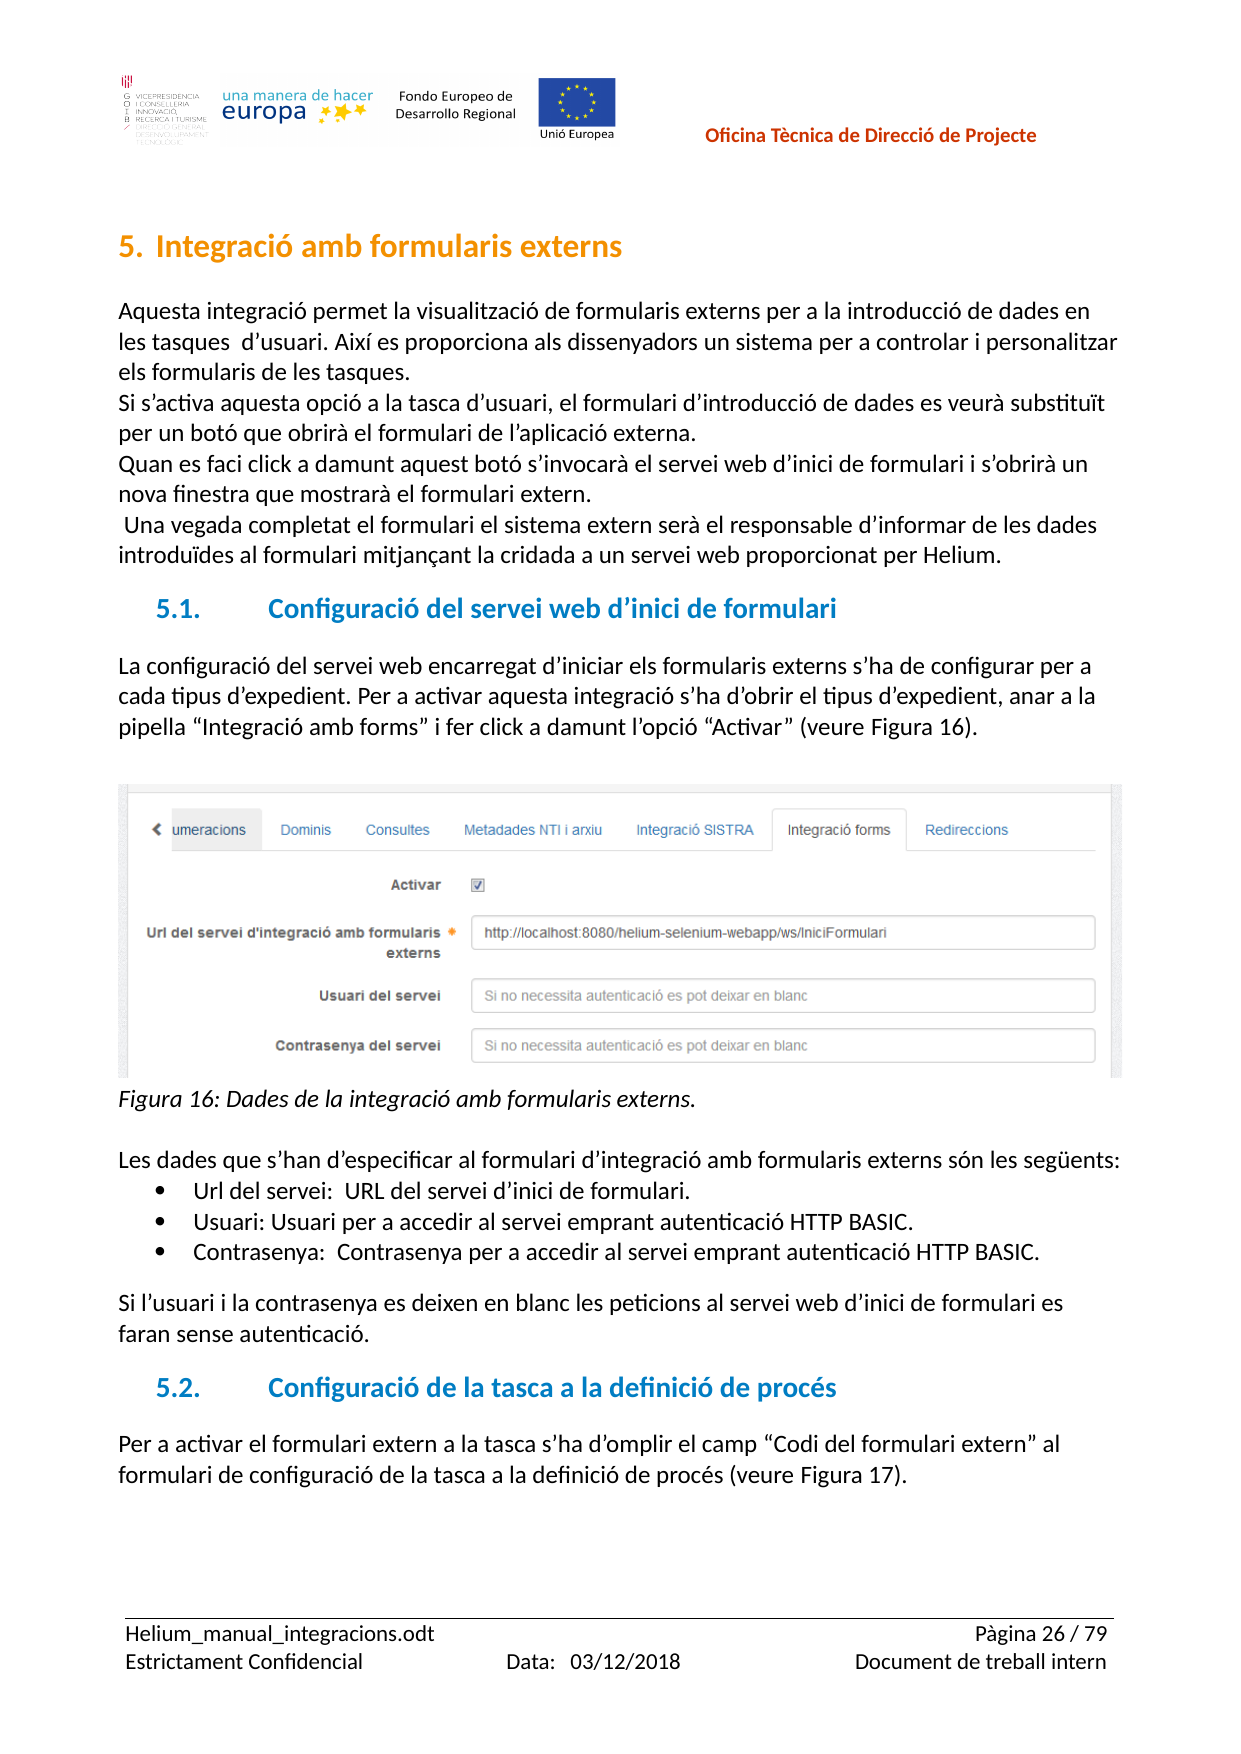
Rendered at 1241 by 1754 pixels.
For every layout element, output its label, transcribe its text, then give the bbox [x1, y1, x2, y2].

text La configuració del servei web encarregat d’iniciar els formularis externs s’ha de configurar per a cada tipus d’expedient. Per a activar aquesta integració s’ha d’obrir el tipus d’expedient, anar a la pipella “Integració amb forms” i fer click a damunt l’opció “Activar” (veure Figura 16). [118, 650, 1122, 741]
text Quan es faci click a damunt aquest botó s’invocarà el servei web d’inici de formulari i s’obrirà un nova finestra que mostrarà el formulari extern. [118, 448, 1122, 509]
subtitle Configuració del servei web d’inici de formulari [156, 591, 1122, 626]
picture [118, 784, 1123, 1078]
text Si l’usuari i la contrasenya es deixen en blanc les peticions al servei web d’inici de formulari es faran sense autenticació. [118, 1288, 1122, 1349]
text Aquesta integració permet la visualització de formularis externs per a la introducció de dades en les tasques d’usuari. Així es proporciona als dissenyadors un sistema per a controlar i personalitzar els formularis de les tasques. [118, 295, 1122, 387]
text Una vegada completat el formulari el sistema extern serà el responsable d’informar de les dades introduïdes al formulari mitjançant la cridada a un servei web proporcionat per Helium. [118, 509, 1122, 570]
text Les dades que s’han d’especificar al formulari d’integració amb formularis externs són les següents: [118, 1145, 1122, 1175]
picture [219, 73, 621, 147]
text Figura 16: Dades de la integració amb formularis externs. [118, 1078, 1122, 1114]
text Si s’activa aquesta opció a la tasca d’usuari, el formulari d’introducció de dades es veurà substituït per un botó que obrirà el formulari de l’aplicació externa. [118, 387, 1122, 448]
picture [118, 73, 213, 147]
subtitle Integració amb formularis externs [118, 225, 1122, 266]
list Url del servei: URL del servei d’inici de formulari. [156, 1175, 1122, 1206]
text Per a activar el formulari extern a la tasca s’ha d’omplir el camp “Codi del formulari extern” al formulari de configuració de la tasca a la definició de procés (veure Figura 17). [118, 1428, 1122, 1489]
list Usuari: Usuari per a accedir al servei emprant autenticació HTTP BASIC. [156, 1206, 1122, 1236]
subtitle Configuració de la tasca a la definició de procés [156, 1369, 1122, 1405]
list Contrasenya: Contrasenya per a accedir al servei emprant autenticació HTTP BASIC. [156, 1236, 1122, 1267]
